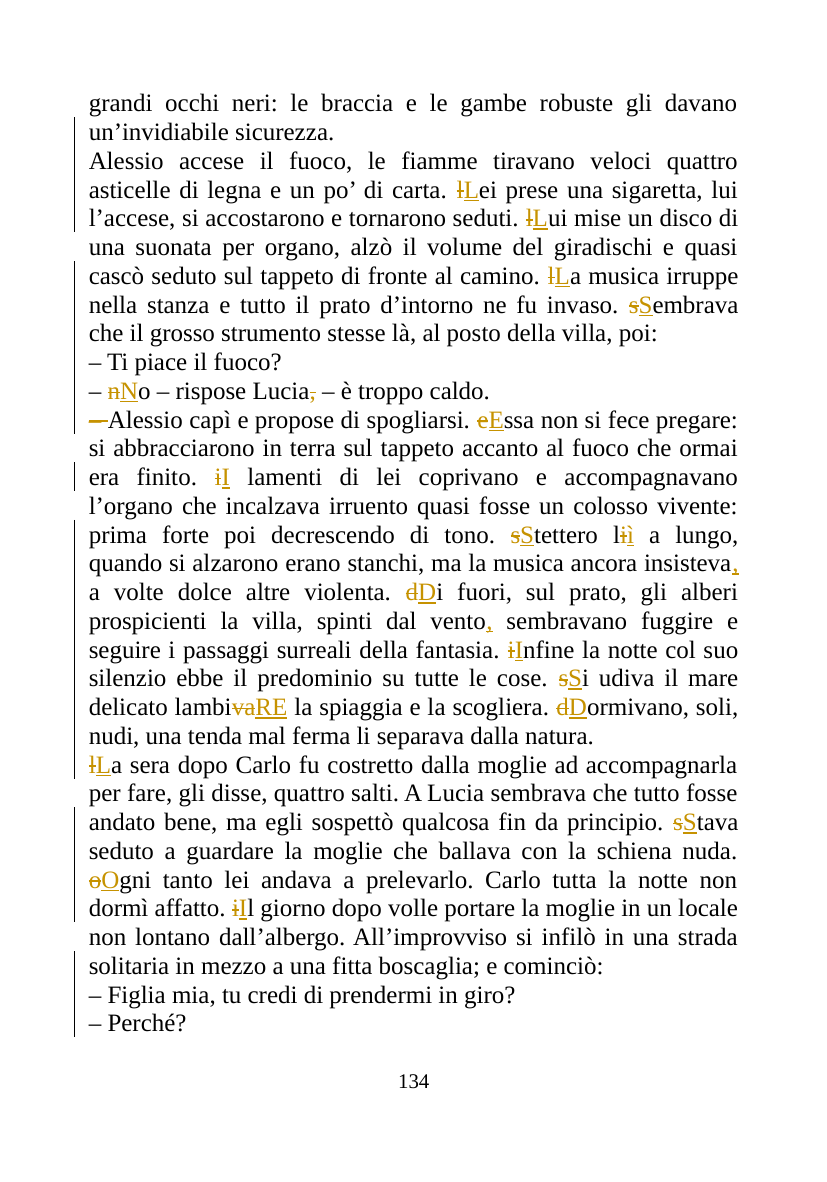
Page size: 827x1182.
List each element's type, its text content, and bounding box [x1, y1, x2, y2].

list – Ti piace il fuoco? [88, 347, 738, 376]
list – Figlia mia, tu credi di prendermi in giro? [88, 980, 738, 1008]
list La sera dopo Carlo fu costretto dalla moglie ad accompagnarla per fare, gli disse, quattro salti. A Lucia sembrava che tutto fosse andato bene, ma egli sospettò qualcosa fin da principio. Stava seduto a guardare la moglie che ballava con la schiena nuda. Ogni tanto lei andava a prelevarlo. Carlo tutta la notte non dormì affatto. Il giorno dopo volle portare la moglie in un locale non lontano dall’albergo. All’improvviso si infilò in una strada solitaria in mezzo a una fitta boscaglia; e cominciò: [88, 750, 738, 980]
list Alessio capì e propose di spogliarsi. Essa non si fece pregare: si abbracciarono in terra sul tappeto accanto al fuoco che ormai era finito. I lamenti di lei coprivano e accompagnavano l’organo che incalzava irruento quasi fosse un colosso vivente: prima forte poi decrescendo di tono. Stettero lì a lungo, quando si alzarono erano stanchi, ma la musica ancora insisteva, a volte dolce altre violenta. Di fuori, sul prato, gli alberi prospicienti la villa, spinti dal vento, sembravano fuggire e seguire i passaggi surreali della fantasia. Infine la notte col suo silenzio ebbe il predominio su tutte le cose. Si udiva il mare delicato lambiRE la spiaggia e la scogliera. Dormivano, soli, nudi, una tenda mal ferma li separava dalla natura. [88, 405, 738, 750]
list grandi occhi neri: le braccia e le gambe robuste gli davano un’invidiabile sicurezza. [88, 88, 738, 146]
list – No – rispose Lucia – è troppo caldo. [88, 376, 738, 405]
list – Perché? [88, 1008, 738, 1037]
list Alessio accese il fuoco, le fiamme tiravano veloci quattro asticelle di legna e un po’ di carta. Lei prese una sigaretta, lui l’accese, si accostarono e tornarono seduti. Lui mise un disco di una suonata per organo, alzò il volume del giradischi e quasi cascò seduto sul tappeto di fronte al camino. La musica irruppe nella stanza e tutto il prato d’intorno ne fu invaso. Sembrava che il grosso strumento stesse là, al posto della villa, poi: [88, 146, 738, 347]
